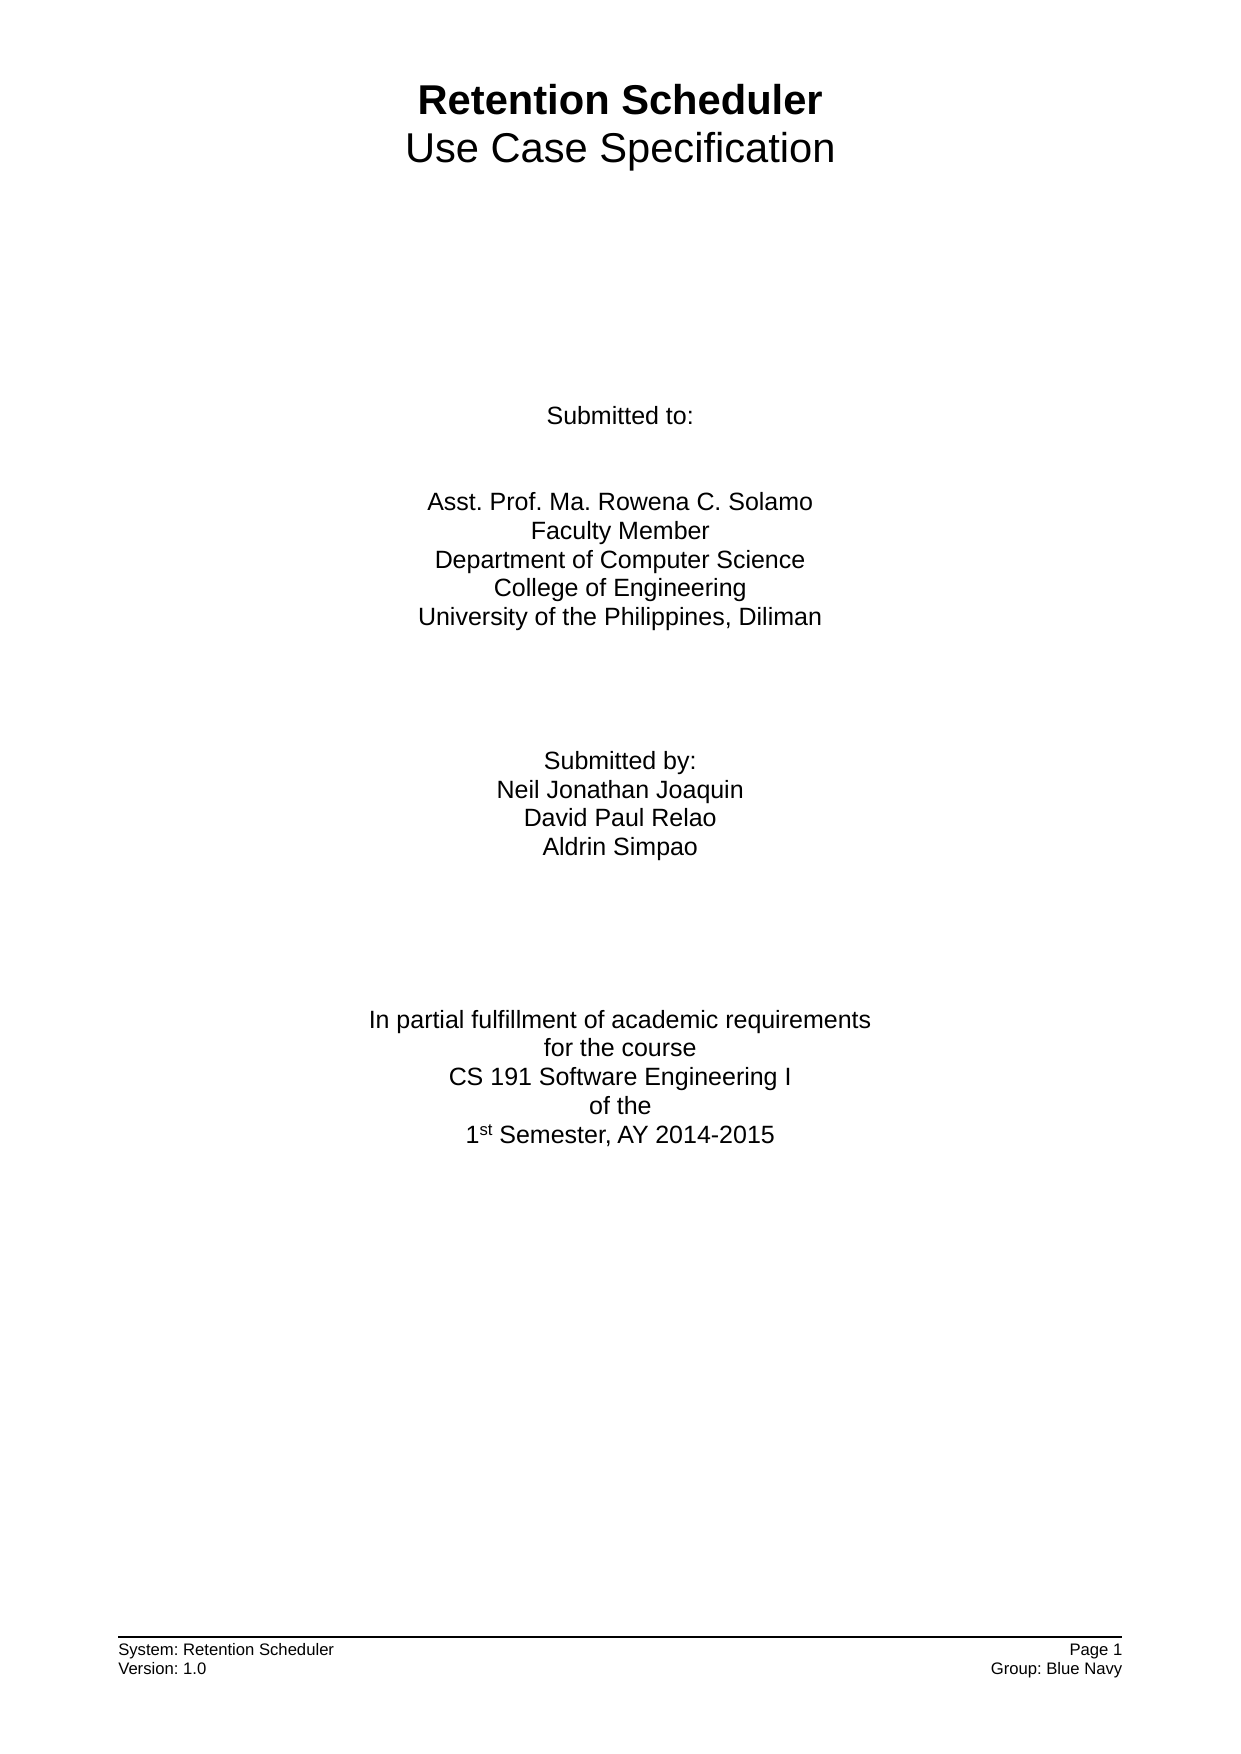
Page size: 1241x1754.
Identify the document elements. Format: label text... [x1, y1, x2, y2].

text Asst. Prof. Ma. Rowena C. Solamo [118, 487, 1122, 516]
text CS 191 Software Engineering I [118, 1062, 1122, 1091]
text Use Case Specification [118, 123, 1122, 171]
subtitle 1st Semester, AY 2014-2015 [118, 1119, 1122, 1148]
text Retention Scheduler [118, 75, 1122, 123]
text College of Engineering [118, 573, 1122, 602]
text Neil Jonathan Joaquin [118, 774, 1122, 803]
text David Paul Relao [118, 803, 1122, 832]
text Department of Computer Science [118, 544, 1122, 573]
text In partial fulfillment of academic requirements [118, 1004, 1122, 1033]
text for the course [118, 1033, 1122, 1062]
text Submitted by: [118, 746, 1122, 774]
text Faculty Member [118, 516, 1122, 544]
text of the [118, 1091, 1122, 1119]
text Aldrin Simpao [118, 832, 1122, 861]
text University of the Philippines, Diliman [118, 602, 1122, 631]
text Submitted to: [118, 401, 1122, 429]
